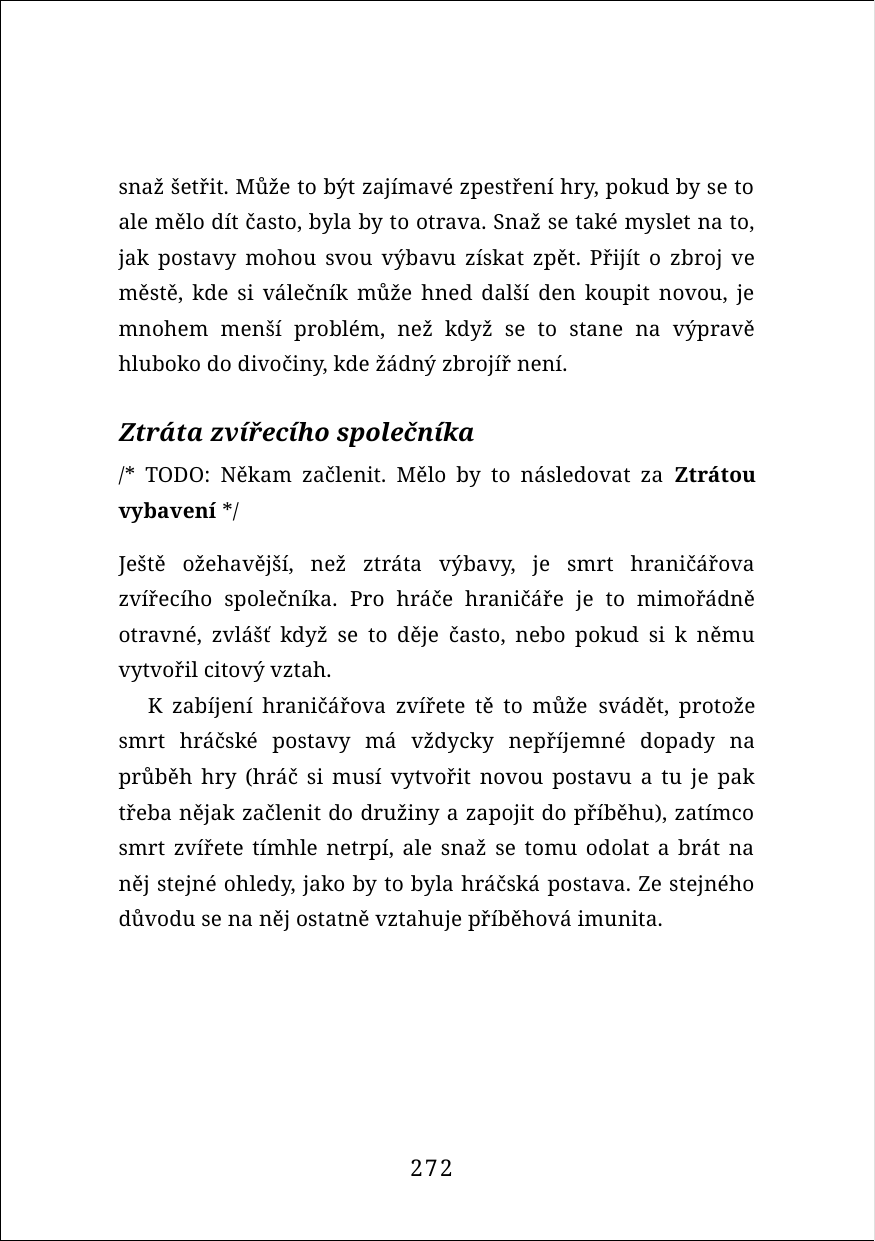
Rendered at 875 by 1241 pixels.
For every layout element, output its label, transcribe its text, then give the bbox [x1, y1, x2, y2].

text /* TODO: Někam začlenit. Mělo by to následovat za Ztrátou vybavení */ [118, 460, 756, 524]
text snaž šetřit. Může to být zajímavé zpestření hry, pokud by se to ale mělo dít často, byla by to otrava. Snaž se také myslet na to, jak postavy mohou svou výbavu získat zpět. Přijít o zbroj ve městě, kde si válečník může hned další den koupit novou, je mnohem menší problém, než když se to stane na výpravě hluboko do divočiny, kde žádný zbrojíř není. [118, 172, 756, 378]
text Ještě ožehavější, než ztráta výbavy, je smrt hraničářova zvířecího společníka. Pro hráče hraničáře je to mimořádně otravné, zvlášť když se to děje často, nebo pokud si k němu vytvořil citový vztah. K zabíjení hraničářova zvířete tě to může svádět, protože smrt hráčské postavy má vždycky nepříjemné dopady na průběh hry (hráč si musí vytvořit novou postavu a tu je pak třeba nějak začlenit do družiny a zapojit do příběhu), zatímco smrt zvířete tímhle netrpí, ale snaž se tomu odolat a brát na něj stejné ohledy, jako by to byla hráčská postava. Ze stejného důvodu se na něj ostatně vztahuje příběhová imunita. [118, 549, 756, 933]
subtitle Ztráta zvířecího společníka [118, 414, 756, 448]
